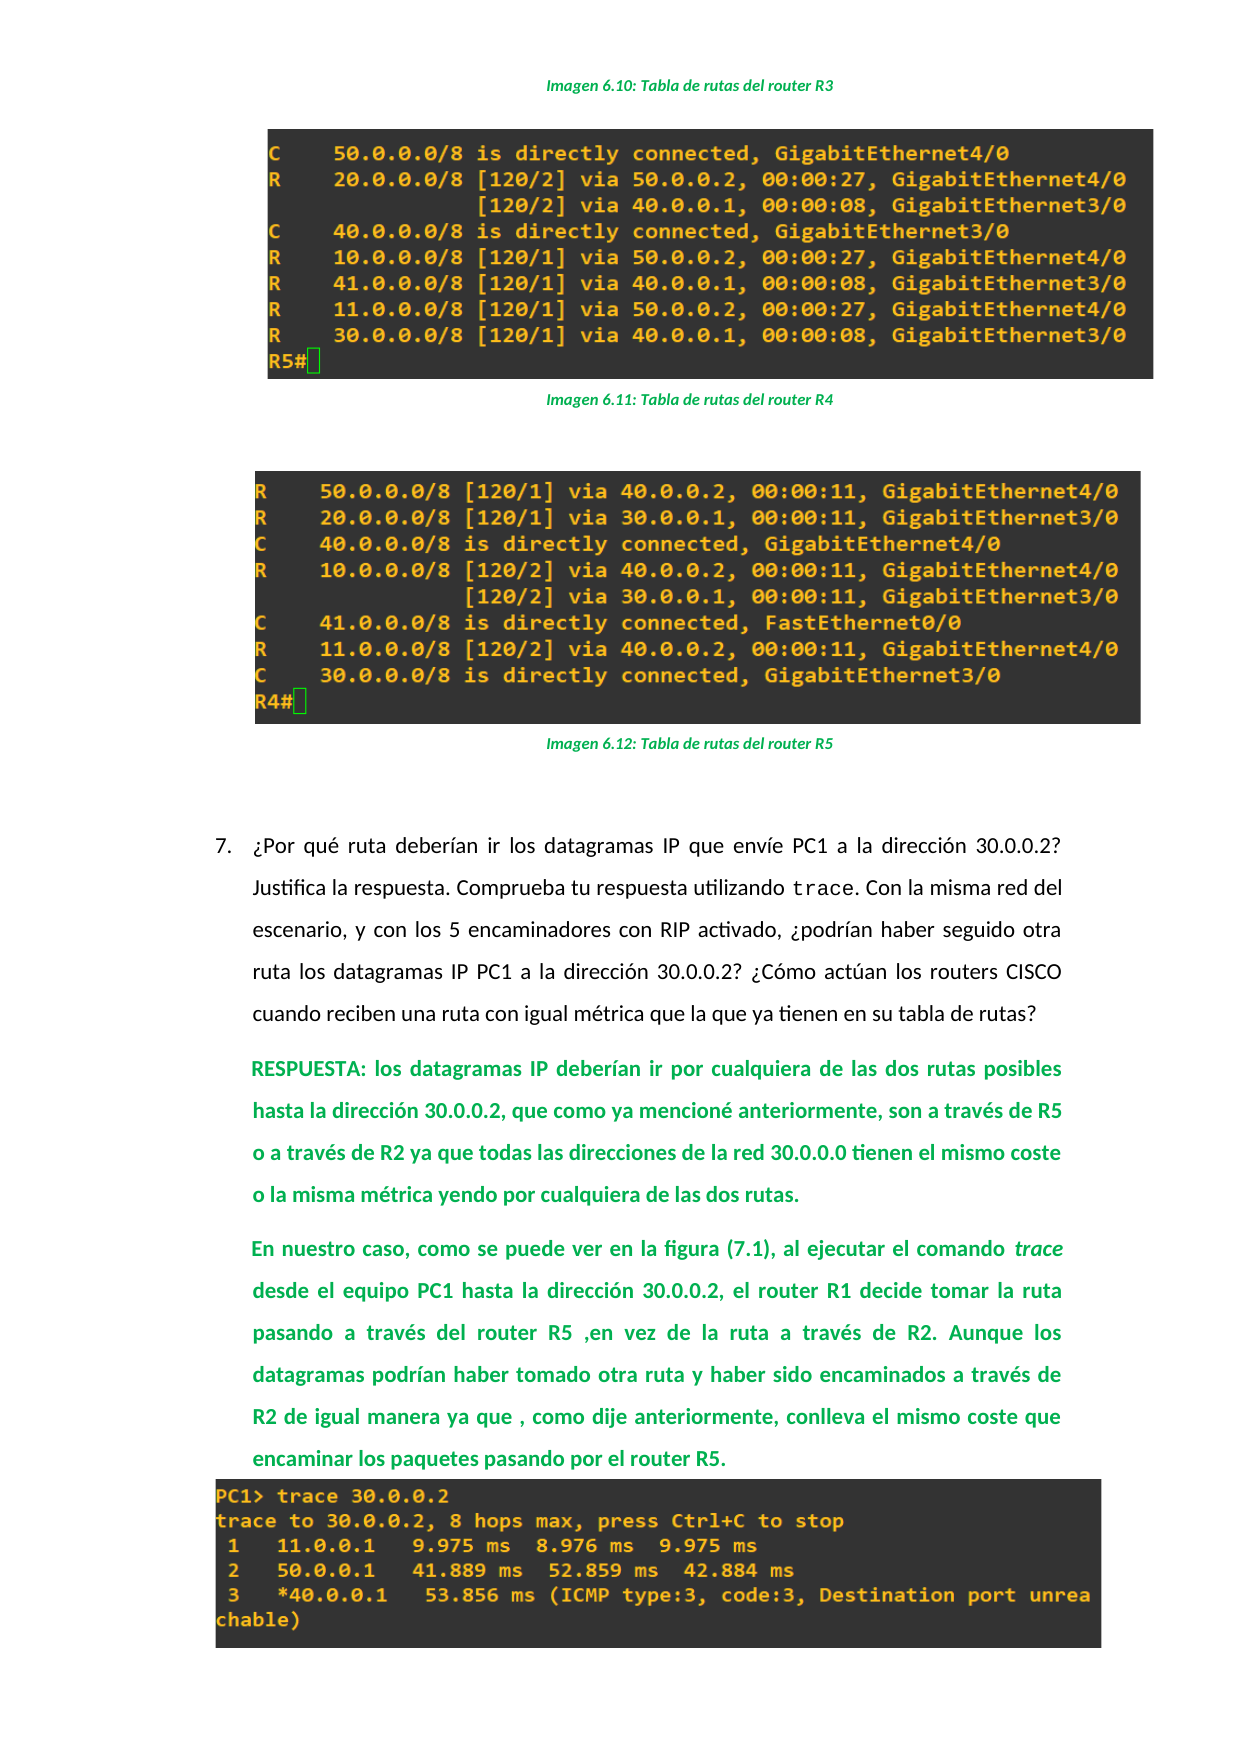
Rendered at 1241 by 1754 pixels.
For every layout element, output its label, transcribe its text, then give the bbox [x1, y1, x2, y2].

text Imagen 6.10: Tabla de rutas del router R3 [473, 75, 1063, 95]
list En nuestro caso, como se puede ver en la figura (7.1), al ejecutar el comando trace desde el equipo PC1 hasta la dirección 30.0.0.2, el router R1 decide tomar la ruta pasando a través del router R5 ,en vez de la ruta a través de R2. Aunque los datagramas podrían haber tomado otra ruta y haber sido encaminados a través de R2 de igual manera ya que , como dije anteriormente, conlleva el mismo coste que encaminar los paquetes pasando por el router R5. [251, 1234, 1063, 1472]
list ¿Por qué ruta deberían ir los datagramas IP que envíe PC1 a la dirección 30.0.0.2? Justifica la respuesta. Comprueba tu respuesta utilizando trace. Con la misma red del escenario, y con los 5 encaminadores con RIP activado, ¿podrían haber seguido otra ruta los datagramas IP PC1 a la dirección 30.0.0.2? ¿Cómo actúan los routers CISCO cuando reciben una ruta con igual métrica que la que ya tienen en su tabla de rutas? [215, 831, 1063, 1027]
text Imagen 6.11: Tabla de rutas del router R4 [473, 379, 1063, 409]
text [473, 118, 1063, 129]
text Imagen 6.12: Tabla de rutas del router R5 [473, 724, 1063, 754]
list RESPUESTA: los datagramas IP deberían ir por cualquiera de las dos rutas posibles hasta la dirección 30.0.0.2, que como ya mencioné anteriormente, son a través de R5 o a través de R2 ya que todas las direcciones de la red 30.0.0.0 tienen el mismo coste o la misma métrica yendo por cualquiera de las dos rutas. [251, 1054, 1063, 1208]
